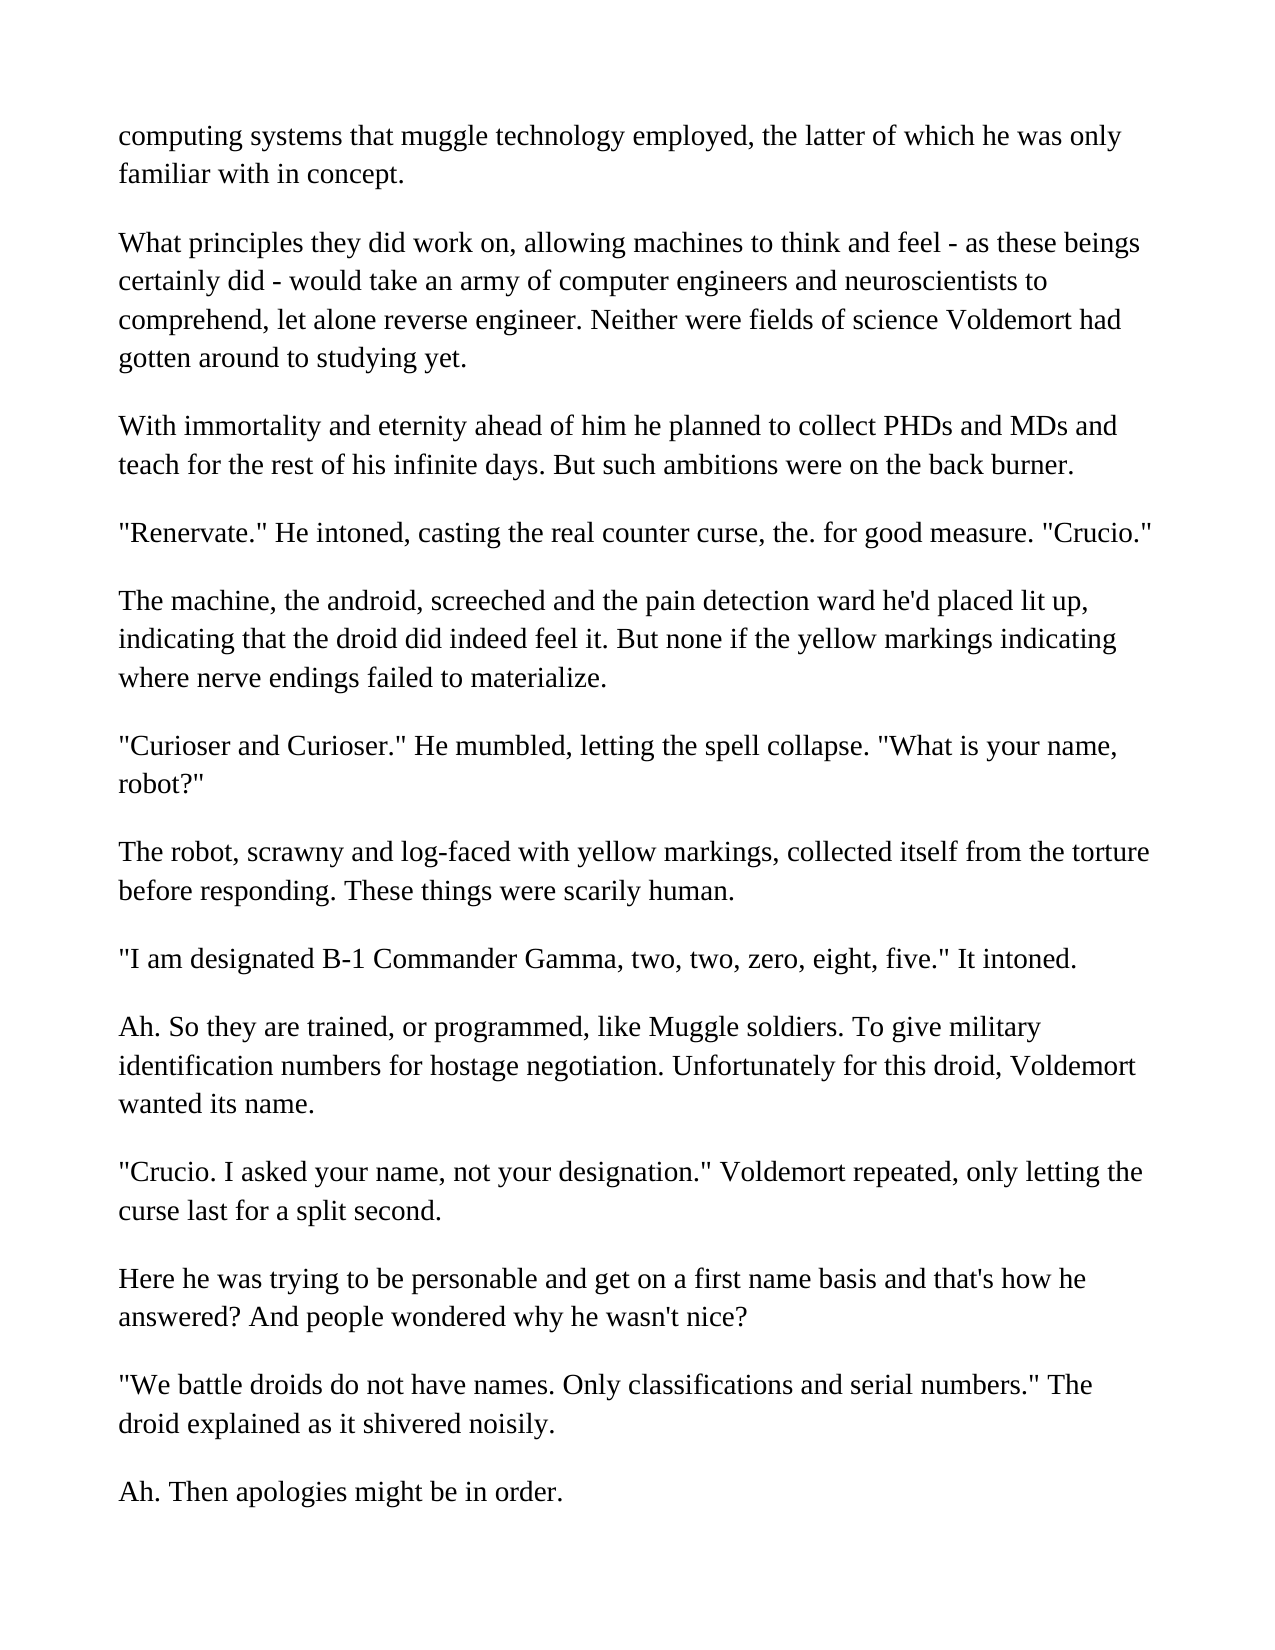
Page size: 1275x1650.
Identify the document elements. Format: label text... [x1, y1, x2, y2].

text "Renervate." He intoned, casting the real counter curse, the. for good measure. "Crucio." [118, 515, 1157, 548]
text The robot, scrawny and log-faced with yellow markings, collected itself from the torture before responding. These things were scarily human. [118, 834, 1157, 907]
text "We battle droids do not have names. Only classifications and serial numbers." The droid explained as it shivered noisily. [118, 1367, 1157, 1439]
text Ah. So they are trained, or programmed, like Muggle soldiers. To give military identification numbers for hostage negotiation. Unfortunately for this droid, Voldemort wanted its name. [118, 1009, 1157, 1120]
text The machine, the android, screeched and the pain detection ward he'd placed lit up, indicating that the droid did indeed feel it. But none if the yellow markings indicating where nerve endings failed to materialize. [118, 583, 1157, 693]
text With immortality and eternity ahead of him he planned to collect PHDs and MDs and teach for the rest of his infinite days. But such ambitions were on the back burner. [118, 408, 1157, 480]
text Here he was trying to be personable and get on a first name basis and that's how he answered? And people wondered why he wasn't nice? [118, 1261, 1157, 1333]
text computing systems that muggle technology employed, the latter of which he was only familiar with in concept. [118, 118, 1157, 190]
text "Crucio. I asked your name, not your designation." Voldemort repeated, only letting the curse last for a split second. [118, 1154, 1157, 1226]
text Ah. Then apologies might be in order. [118, 1474, 1157, 1507]
text "Curioser and Curioser." He mumbled, letting the spell collapse. "What is your name, robot?" [118, 728, 1157, 800]
text What principles they did work on, allowing machines to think and feel - as these beings certainly did - would take an army of computer engineers and neuroscientists to comprehend, let alone reverse engineer. Neither were fields of science Voldemort had gotten around to studying yet. [118, 225, 1157, 374]
text "I am designated B-1 Commander Gamma, two, two, zero, eight, five." It intoned. [118, 941, 1157, 975]
